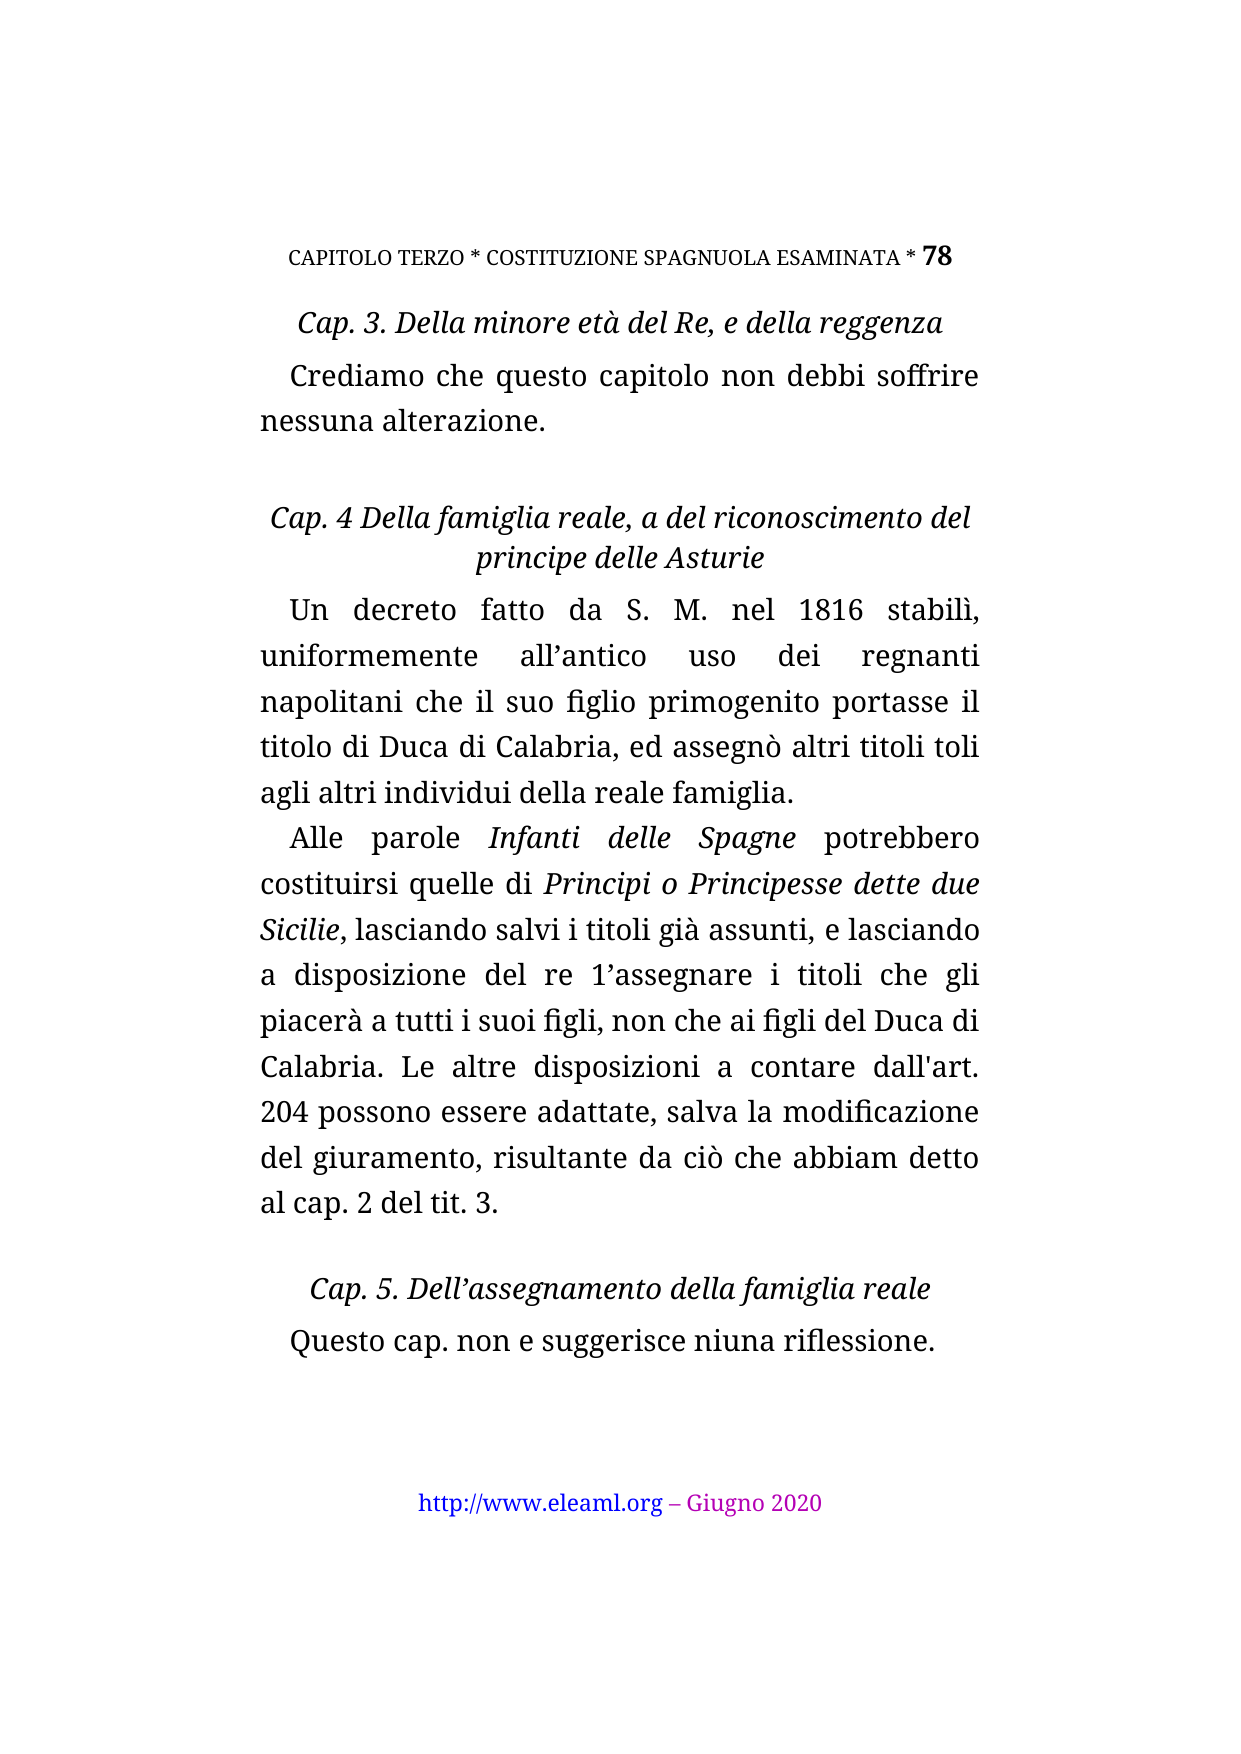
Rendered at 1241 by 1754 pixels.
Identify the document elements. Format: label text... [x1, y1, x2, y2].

text Un decreto fatto da S. M. nel 1816 stabilì, uniformemente all’antico uso dei regnanti napolitani che il suo figlio primogenito portasse il titolo di Duca di Calabria, ed assegnò altri titoli toli agli altri individui della reale famiglia. [260, 589, 980, 812]
text Questo cap. non e suggerisce niuna riflessione. [260, 1321, 980, 1360]
subtitle Cap. 5. Dell’assegnamento della famiglia reale [260, 1268, 980, 1308]
text Crediamo che questo capitolo non debbi soffrire nessuna alterazione. [260, 355, 980, 440]
text Alle parole Infanti delle Spagne potrebbero costituirsi quelle di Principi o Principesse dette due Sicilie, lasciando salvi i titoli già assunti, e lasciando a disposizione del re 1’assegnare i titoli che gli piacerà a tutti i suoi figli, non che ai figli del Duca di Calabria. Le altre disposizioni a contare dall'art. 204 possono essere adattate, salva la modificazione del giuramento, risultante da ciò che abbiam detto al cap. 2 del tit. 3. [260, 818, 980, 1222]
subtitle Cap. 4 Della famiglia reale, a del riconoscimento del principe delle Asturie [260, 498, 980, 577]
subtitle Cap. 3. Della minore età del Re, e della reggenza [260, 303, 980, 342]
